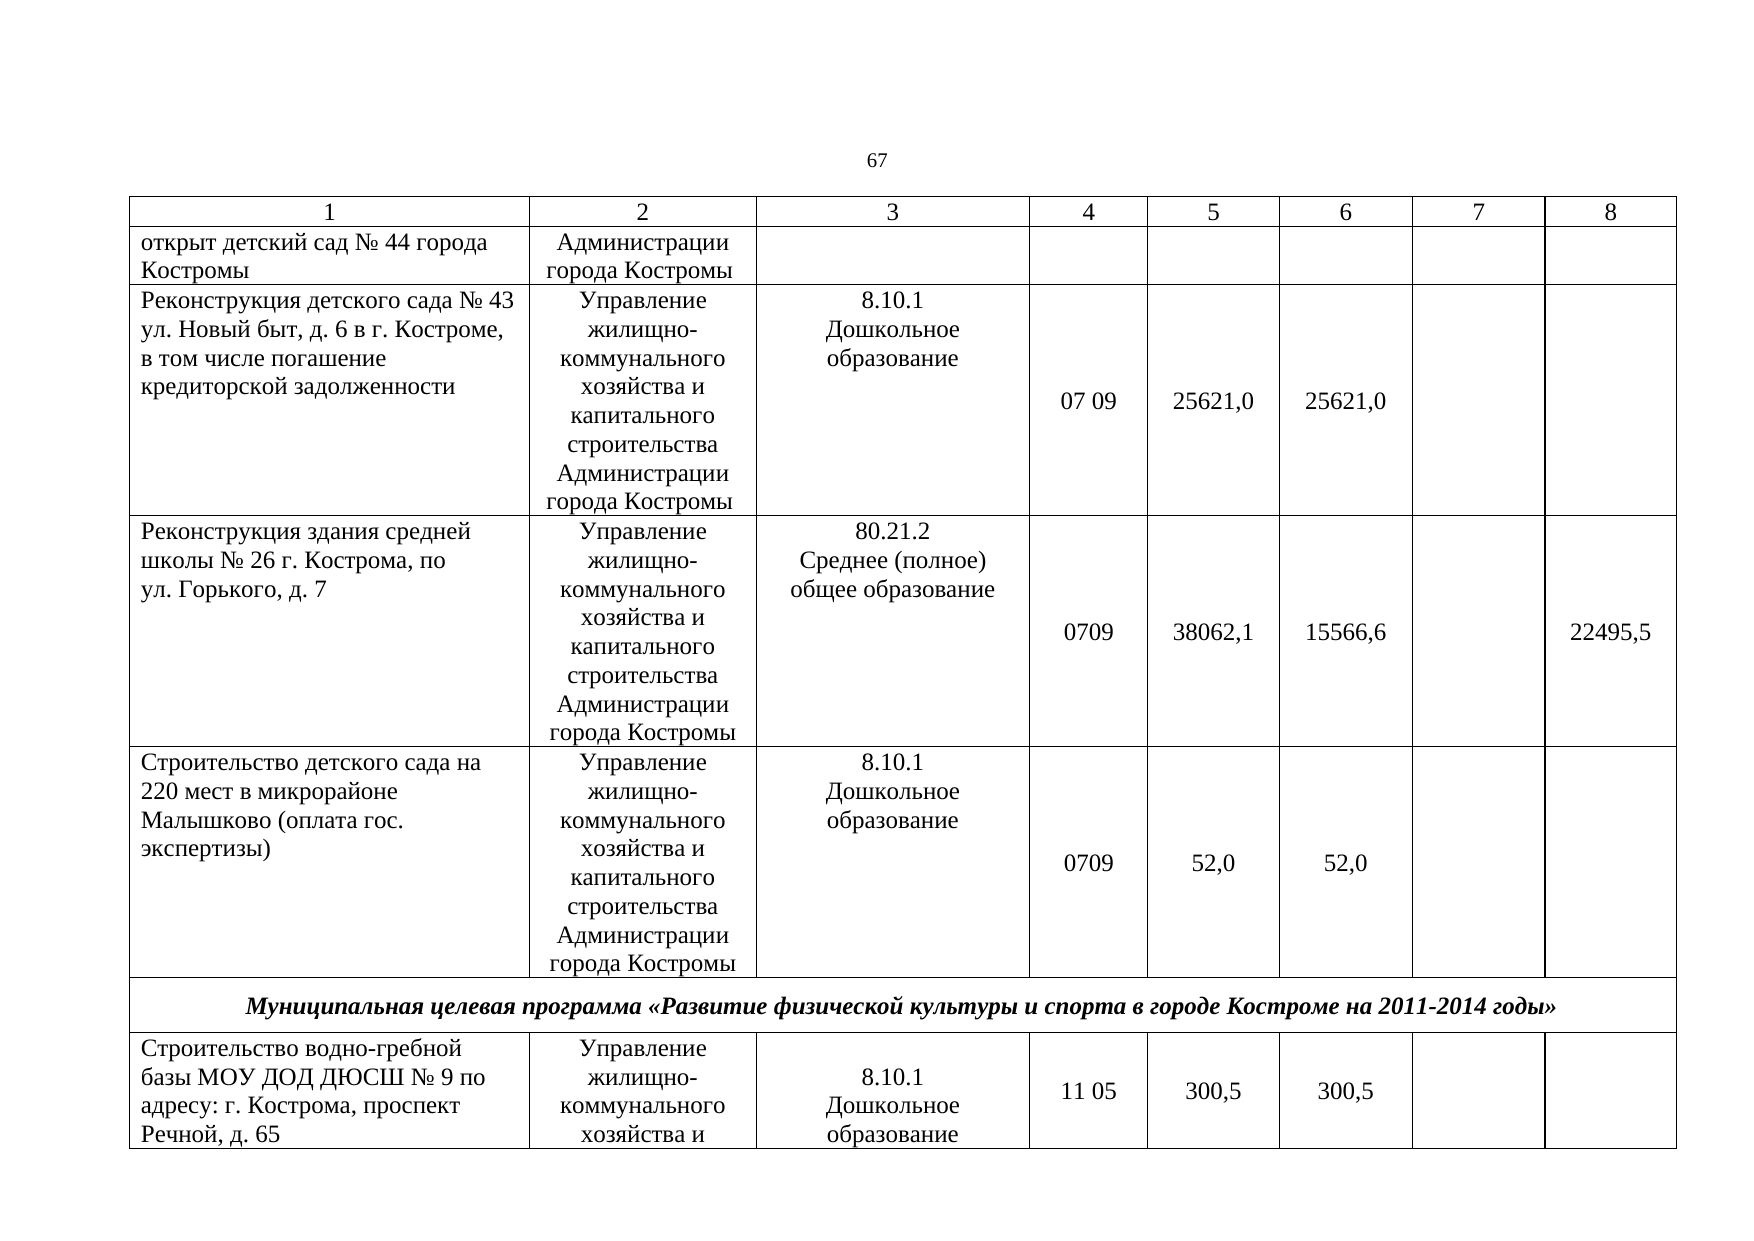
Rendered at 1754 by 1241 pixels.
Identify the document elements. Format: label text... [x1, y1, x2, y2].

table_cell Управление жилищно-коммунального хозяйства и капитального строительства Администрации города Костромы [530, 747, 756, 977]
table_header 2 [530, 197, 756, 226]
table_cell 300,5 [1280, 1033, 1412, 1148]
table_cell [1413, 747, 1544, 977]
table_cell [757, 227, 1029, 284]
table_header 5 [1148, 197, 1279, 226]
table_cell [1030, 227, 1147, 284]
table_cell 11 05 [1030, 1033, 1147, 1148]
table_cell 0709 [1030, 516, 1147, 746]
table_cell [1413, 227, 1544, 284]
table_cell 22495,5 [1546, 516, 1676, 746]
table_header [1677, 196, 1722, 226]
table_cell 38062,1 [1148, 516, 1279, 746]
table_cell [1677, 515, 1722, 746]
table_cell 300,5 [1148, 1033, 1279, 1148]
table_cell [1413, 516, 1544, 746]
table_cell Строительство водно-гребной базы МОУ ДОД ДЮСШ № 9 по адресу: г. Кострома, проспект Речной, д. 65 [130, 1033, 529, 1148]
table_cell Строительство детского сада на 220 мест в микрорайоне Малышково (оплата гос. экспертизы) [130, 747, 529, 977]
table_cell [1546, 227, 1676, 284]
table_cell 8.10.1 Дошкольное образование [757, 1033, 1029, 1148]
table_cell [1280, 227, 1412, 284]
table_header 7 [1413, 197, 1544, 226]
table_cell Муниципальная целевая программа «Развитие физической культуры и спорта в городе Костроме на 2011-2014 годы» [130, 978, 1676, 1032]
table_cell Управление жилищно-коммунального хозяйства и капитального строительства Администрации города Костромы [530, 285, 756, 515]
table_cell [1413, 1033, 1544, 1148]
table_cell 8.10.1 Дошкольное образование [757, 747, 1029, 977]
table_cell 25621,0 [1148, 285, 1279, 515]
table_cell Реконструкция детского сада № 43 ул. Новый быт, д. 6 в г. Костроме, в том числе погашение кредиторской задолженности [130, 285, 529, 515]
table_cell Управление жилищно-коммунального хозяйства и [530, 1033, 756, 1148]
table_cell 52,0 [1280, 747, 1412, 977]
table_header 1 [130, 197, 529, 226]
table_cell [1148, 227, 1279, 284]
table_cell 0709 [1030, 747, 1147, 977]
table_cell открыт детский сад № 44 города Костромы [130, 227, 529, 284]
table_cell Администрации города Костромы [530, 227, 756, 284]
table_cell 07 09 [1030, 285, 1147, 515]
table_cell [1677, 746, 1722, 977]
table_cell 15566,6 [1280, 516, 1412, 746]
table_header 8 [1546, 197, 1676, 226]
table_header 3 [757, 197, 1029, 226]
table_cell Реконструкция здания средней школы № 26 г. Кострома, по ул. Горького, д. 7 [130, 516, 529, 746]
table_cell [1546, 1033, 1676, 1148]
table_cell 25621,0 [1280, 285, 1412, 515]
table_cell [1677, 226, 1722, 284]
table_header 6 [1280, 197, 1412, 226]
table_cell [1677, 284, 1722, 515]
table_cell Управление жилищно-коммунального хозяйства и капитального строительства Администрации города Костромы [530, 516, 756, 746]
table_cell [1546, 747, 1676, 977]
table_cell 80.21.2 Среднее (полное) общее образование [757, 516, 1029, 746]
table_cell 52,0 [1148, 747, 1279, 977]
table_cell 8.10.1 Дошкольное образование [757, 285, 1029, 515]
table_cell [1546, 285, 1676, 515]
table_header 4 [1030, 197, 1147, 226]
table_cell [1677, 977, 1722, 1032]
table_cell [1413, 285, 1544, 515]
table_cell [1677, 1032, 1722, 1148]
